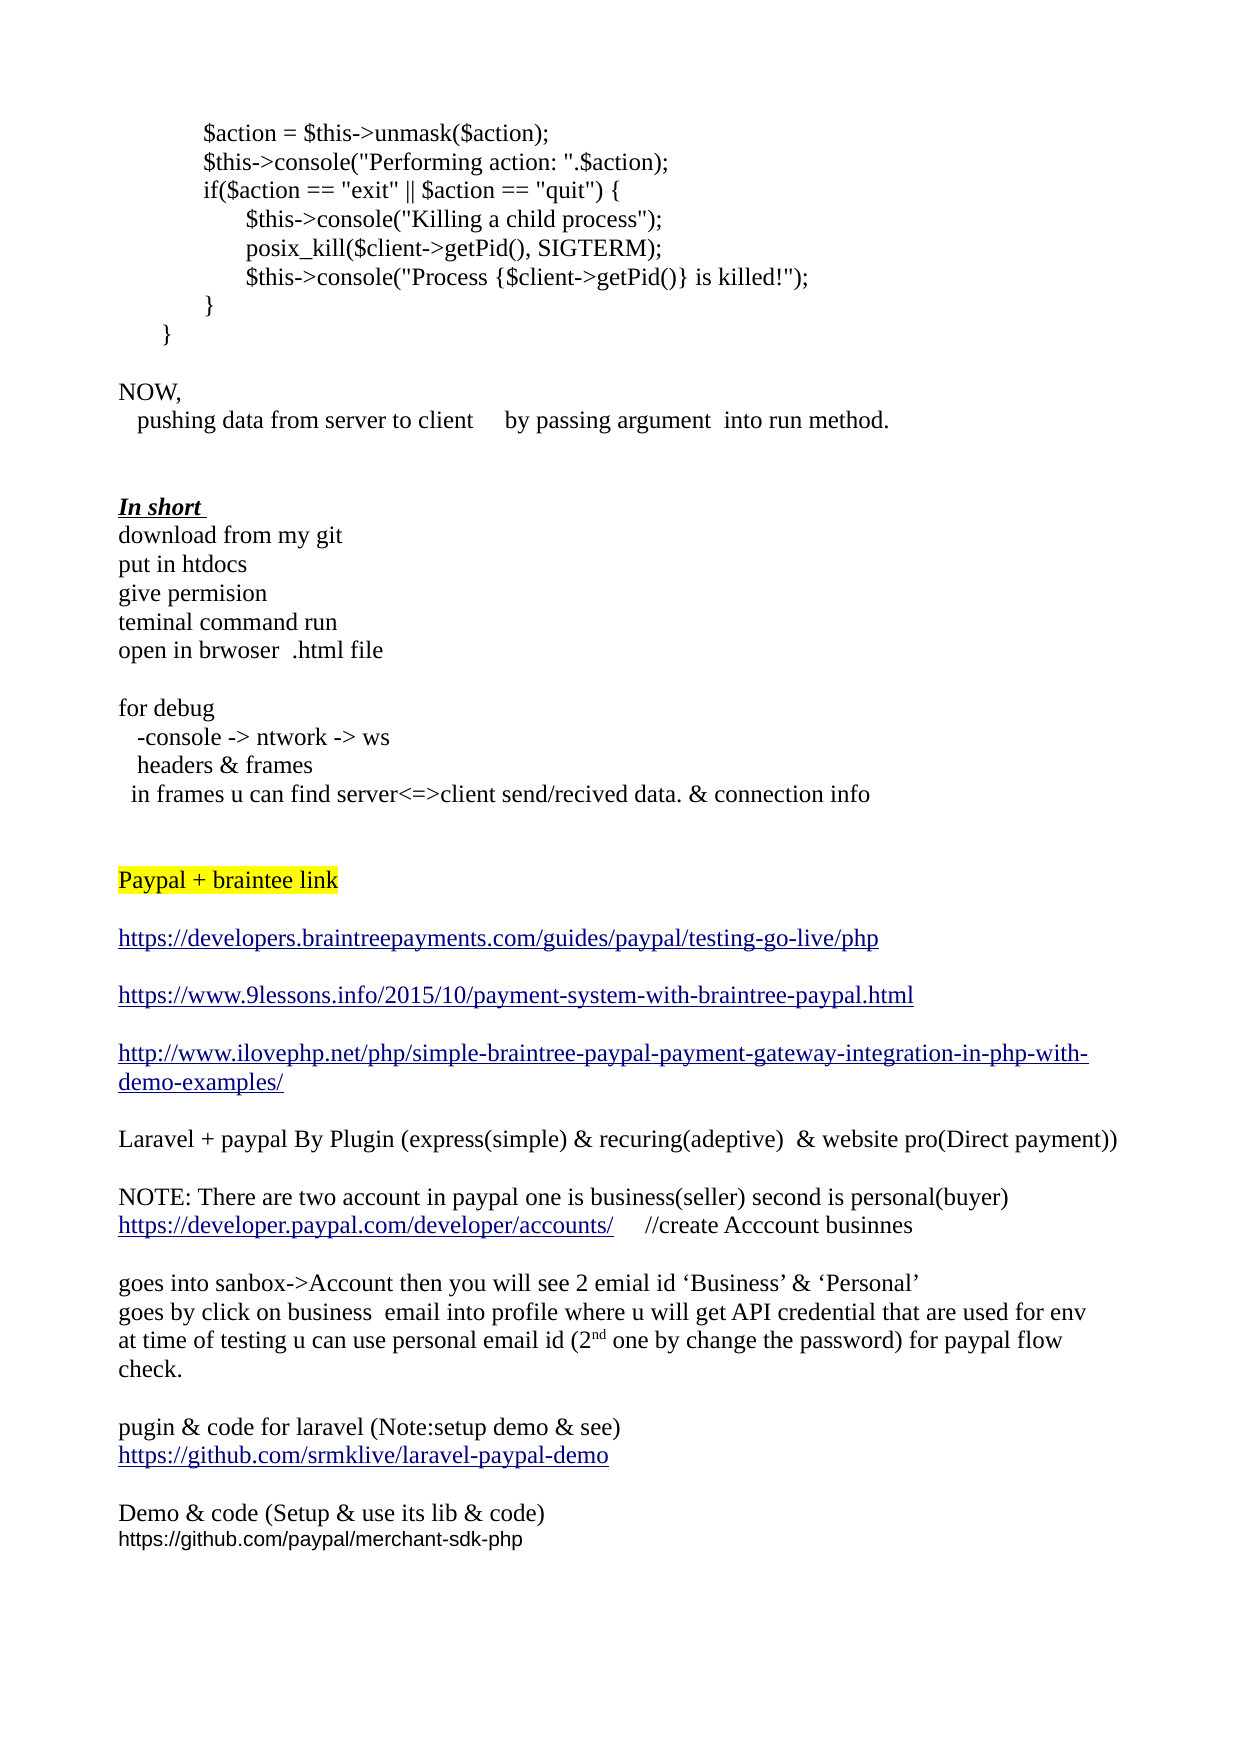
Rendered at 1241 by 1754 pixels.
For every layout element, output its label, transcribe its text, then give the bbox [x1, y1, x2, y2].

text https://github.com/srmklive/laravel-paypal-demo [118, 1441, 1122, 1469]
text goes into sanbox->Account then you will see 2 emial id ‘Business’ & ‘Personal’ [118, 1268, 1122, 1297]
text pushing data from server to client by passing argument into run method. [118, 406, 1122, 434]
text headers & frames [118, 751, 1122, 779]
text for debug [118, 693, 1122, 722]
text give permision [118, 578, 1122, 607]
text http://www.ilovephp.net/php/simple-braintree-paypal-payment-gateway-integration-in-php-with-demo-examples/ [118, 1038, 1122, 1096]
text $this->console("Performing action: ".$action); [118, 147, 1122, 176]
text } [118, 319, 1122, 348]
text } [118, 291, 1122, 319]
text teminal command run [118, 607, 1122, 636]
text download from my git [118, 521, 1122, 549]
text $action = $this->unmask($action); [118, 118, 1122, 147]
text Paypal + braintee link [118, 866, 1122, 894]
text $this->console("Killing a child process"); [118, 204, 1122, 233]
text put in htdocs [118, 549, 1122, 578]
text NOW, [118, 377, 1122, 406]
text In short [118, 492, 1122, 521]
text -console -> ntwork -> ws [118, 722, 1122, 751]
text Demo & code (Setup & use its lib & code) [118, 1498, 1122, 1527]
text pugin & code for laravel (Note:setup demo & see) [118, 1412, 1122, 1441]
text goes by click on business email into profile where u will get API credential that are used for env [118, 1297, 1122, 1326]
text $this->console("Process {$client->getPid()} is killed!"); [118, 262, 1122, 291]
text in frames u can find server<=>client send/recived data. & connection info [118, 779, 1122, 808]
text NOTE: There are two account in paypal one is business(seller) second is personal(buyer) [118, 1182, 1122, 1211]
text https://github.com/paypal/merchant-sdk-php [118, 1527, 1122, 1551]
text https://developers.braintreepayments.com/guides/paypal/testing-go-live/php [118, 923, 1122, 952]
text open in brwoser .html file [118, 636, 1122, 664]
text Laravel + paypal By Plugin (express(simple) & recuring(adeptive) & website pro(Direct payment)) [118, 1124, 1122, 1153]
text https://developer.paypal.com/developer/accounts/ //create Acccount businnes [118, 1211, 1122, 1239]
text https://www.9lessons.info/2015/10/payment-system-with-braintree-paypal.html [118, 981, 1122, 1009]
text at time of testing u can use personal email id (2nd one by change the password) for paypal flow check. [118, 1326, 1122, 1383]
text posix_kill($client->getPid(), SIGTERM); [118, 233, 1122, 262]
text if($action == "exit" || $action == "quit") { [118, 176, 1122, 204]
